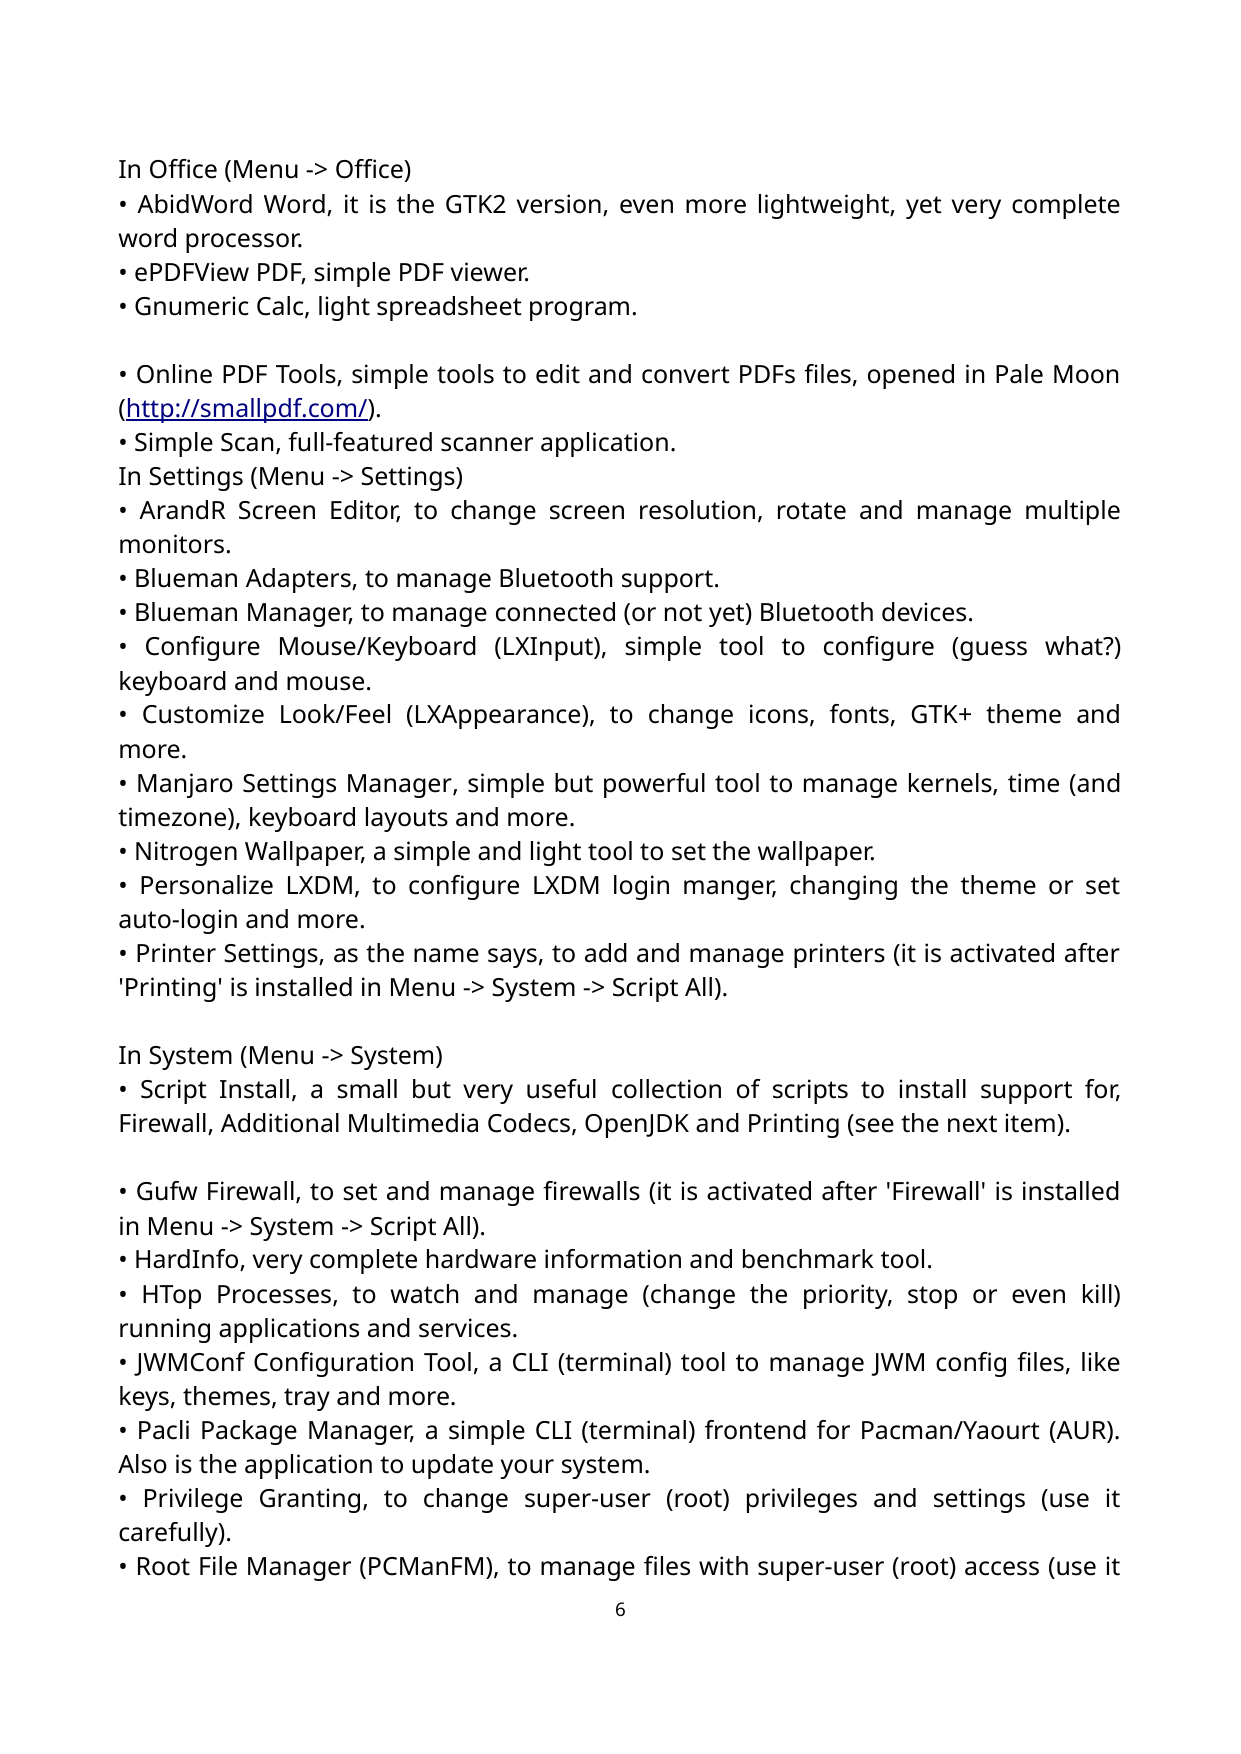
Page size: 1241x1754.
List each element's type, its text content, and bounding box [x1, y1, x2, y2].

text • AbidWord Word, it is the GTK2 version, even more lightweight, yet very complete word processor. [118, 186, 1122, 254]
text In Settings (Menu -> Settings) [118, 459, 1122, 493]
text • Online PDF Tools, simple tools to edit and convert PDFs files, opened in Pale Moon (http://smallpdf.com/). [118, 357, 1122, 425]
text • ArandR Screen Editor, to change screen resolution, rotate and manage multiple monitors. [118, 493, 1122, 561]
text • Blueman Manager, to manage connected (or not yet) Bluetooth devices. [118, 595, 1122, 629]
text • Privilege Granting, to change super-user (root) privileges and settings (use it carefully). [118, 1481, 1122, 1549]
text • Customize Look/Feel (LXAppearance), to change icons, fonts, GTK+ theme and more. [118, 697, 1122, 765]
text • HardInfo, very complete hardware information and benchmark tool. [118, 1242, 1122, 1276]
text • Gnumeric Calc, light spreadsheet program. [118, 288, 1122, 322]
text • Script Install, a small but very useful collection of scripts to install support for, Firewall, Additional Multimedia Codecs, OpenJDK and Printing (see the next item). [118, 1072, 1122, 1140]
text • HTop Processes, to watch and manage (change the priority, stop or even kill) running applications and services. [118, 1276, 1122, 1344]
text In System (Menu -> System) [118, 1038, 1122, 1072]
text In Office (Menu -> Office) [118, 152, 1122, 186]
text • Gufw Firewall, to set and manage firewalls (it is activated after 'Firewall' is installed in Menu -> System -> Script All). [118, 1174, 1122, 1242]
text • Personalize LXDM, to configure LXDM login manger, changing the theme or set auto-login and more. [118, 867, 1122, 936]
text • Simple Scan, full-featured scanner application. [118, 425, 1122, 459]
text • Manjaro Settings Manager, simple but powerful tool to manage kernels, time (and timezone), keyboard layouts and more. [118, 765, 1122, 833]
text • Nitrogen Wallpaper, a simple and light tool to set the wallpaper. [118, 833, 1122, 867]
text • Configure Mouse/Keyboard (LXInput), simple tool to configure (guess what?) keyboard and mouse. [118, 629, 1122, 697]
text • Blueman Adapters, to manage Bluetooth support. [118, 561, 1122, 595]
text • ePDFView PDF, simple PDF viewer. [118, 254, 1122, 288]
text • Root File Manager (PCManFM), to manage files with super-user (root) access (use it [118, 1549, 1122, 1583]
text • JWMConf Configuration Tool, a CLI (terminal) tool to manage JWM config files, like keys, themes, tray and more. [118, 1344, 1122, 1412]
text • Pacli Package Manager, a simple CLI (terminal) frontend for Pacman/Yaourt (AUR). Also is the application to update your system. [118, 1412, 1122, 1481]
text • Printer Settings, as the name says, to add and manage printers (it is activated after 'Printing' is installed in Menu -> System -> Script All). [118, 936, 1122, 1004]
